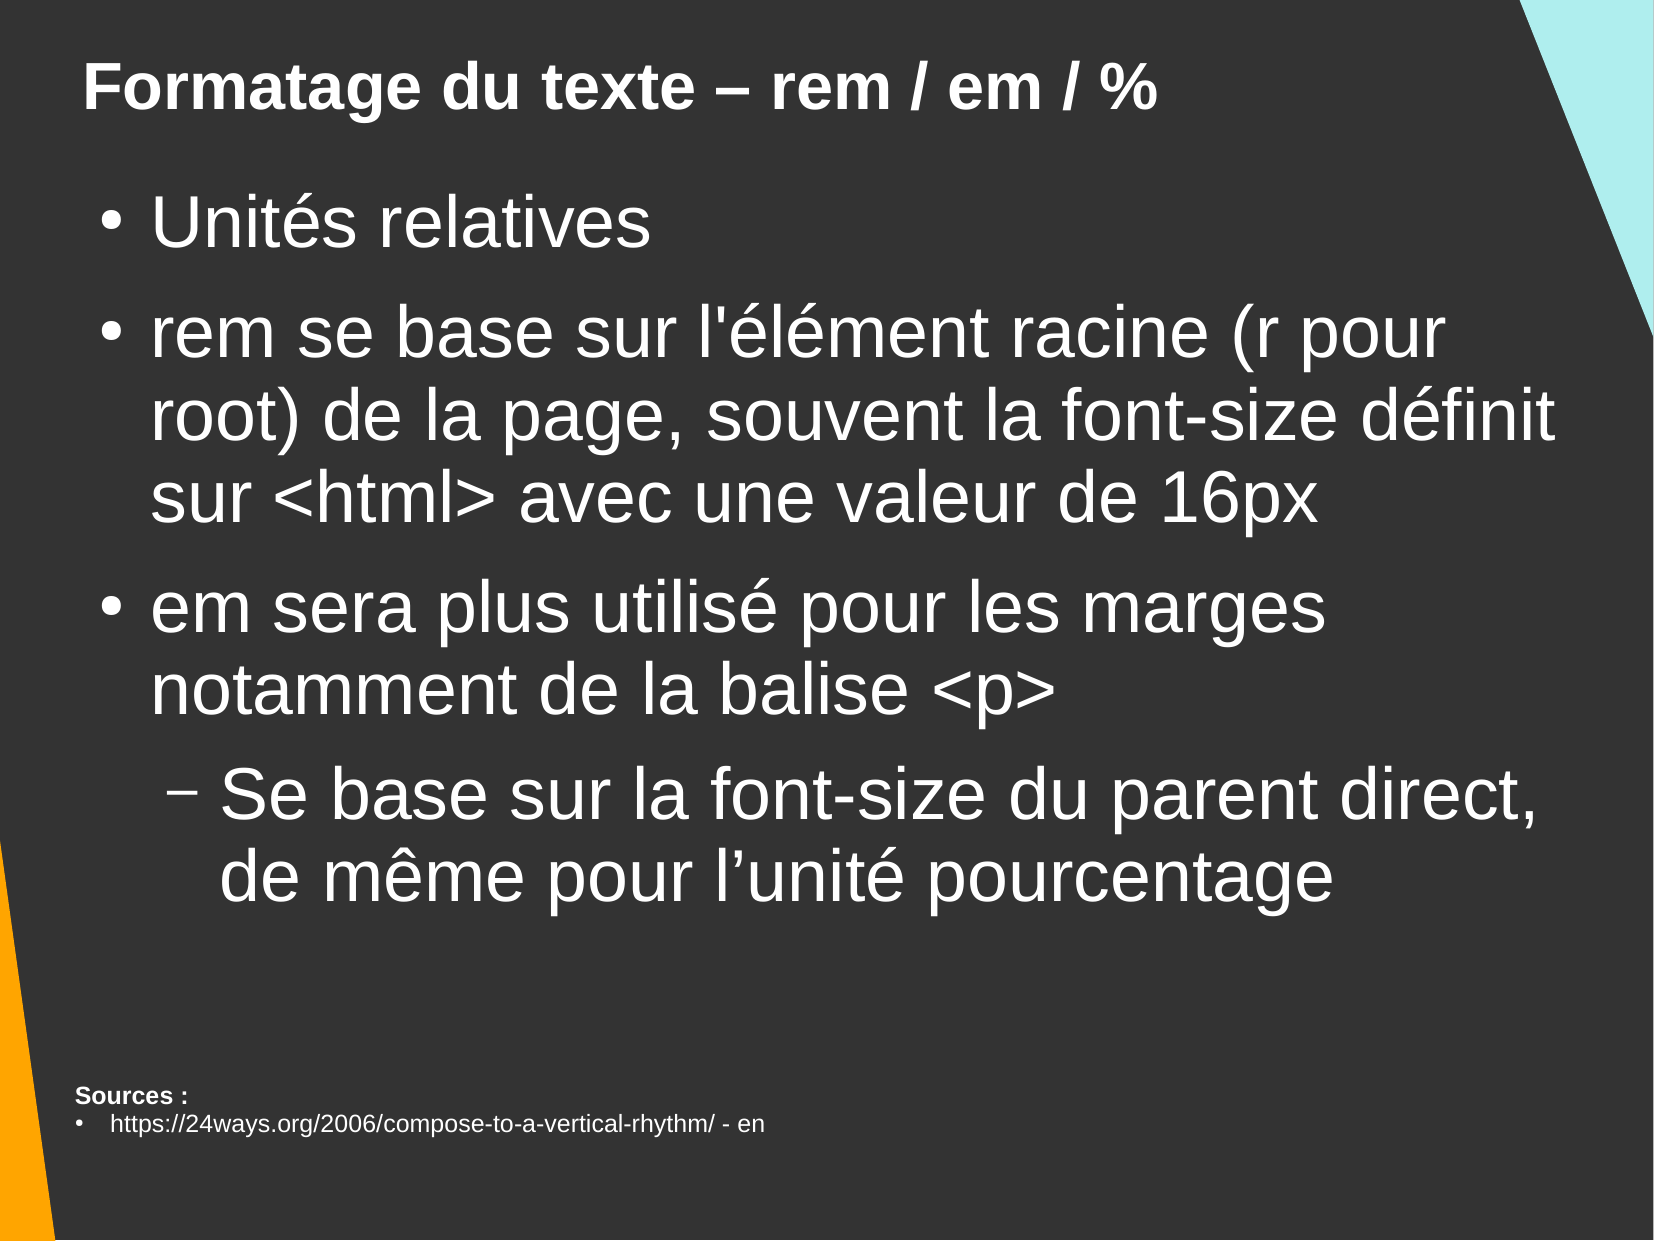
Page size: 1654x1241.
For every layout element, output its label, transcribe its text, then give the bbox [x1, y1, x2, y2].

text_box [0, 840, 56, 1241]
text_box [1519, 0, 1654, 339]
title Formatage du texte – rem / em / % [82, 49, 1571, 152]
list Unités relatives rem se base sur l'élément racine (r pour root) de la page, souvent la font-size définit sur <html> avec une valeur de 16px em sera plus utilisé pour les marges notamment de la balise <p> Se base sur la font-size du parent direct, de même pour l’unité pourcentage [80, 180, 1605, 922]
text_box Sources : https://24ways.org/2006/compose-to-a-vertical-rhythm/ - en [60, 1074, 1546, 1241]
